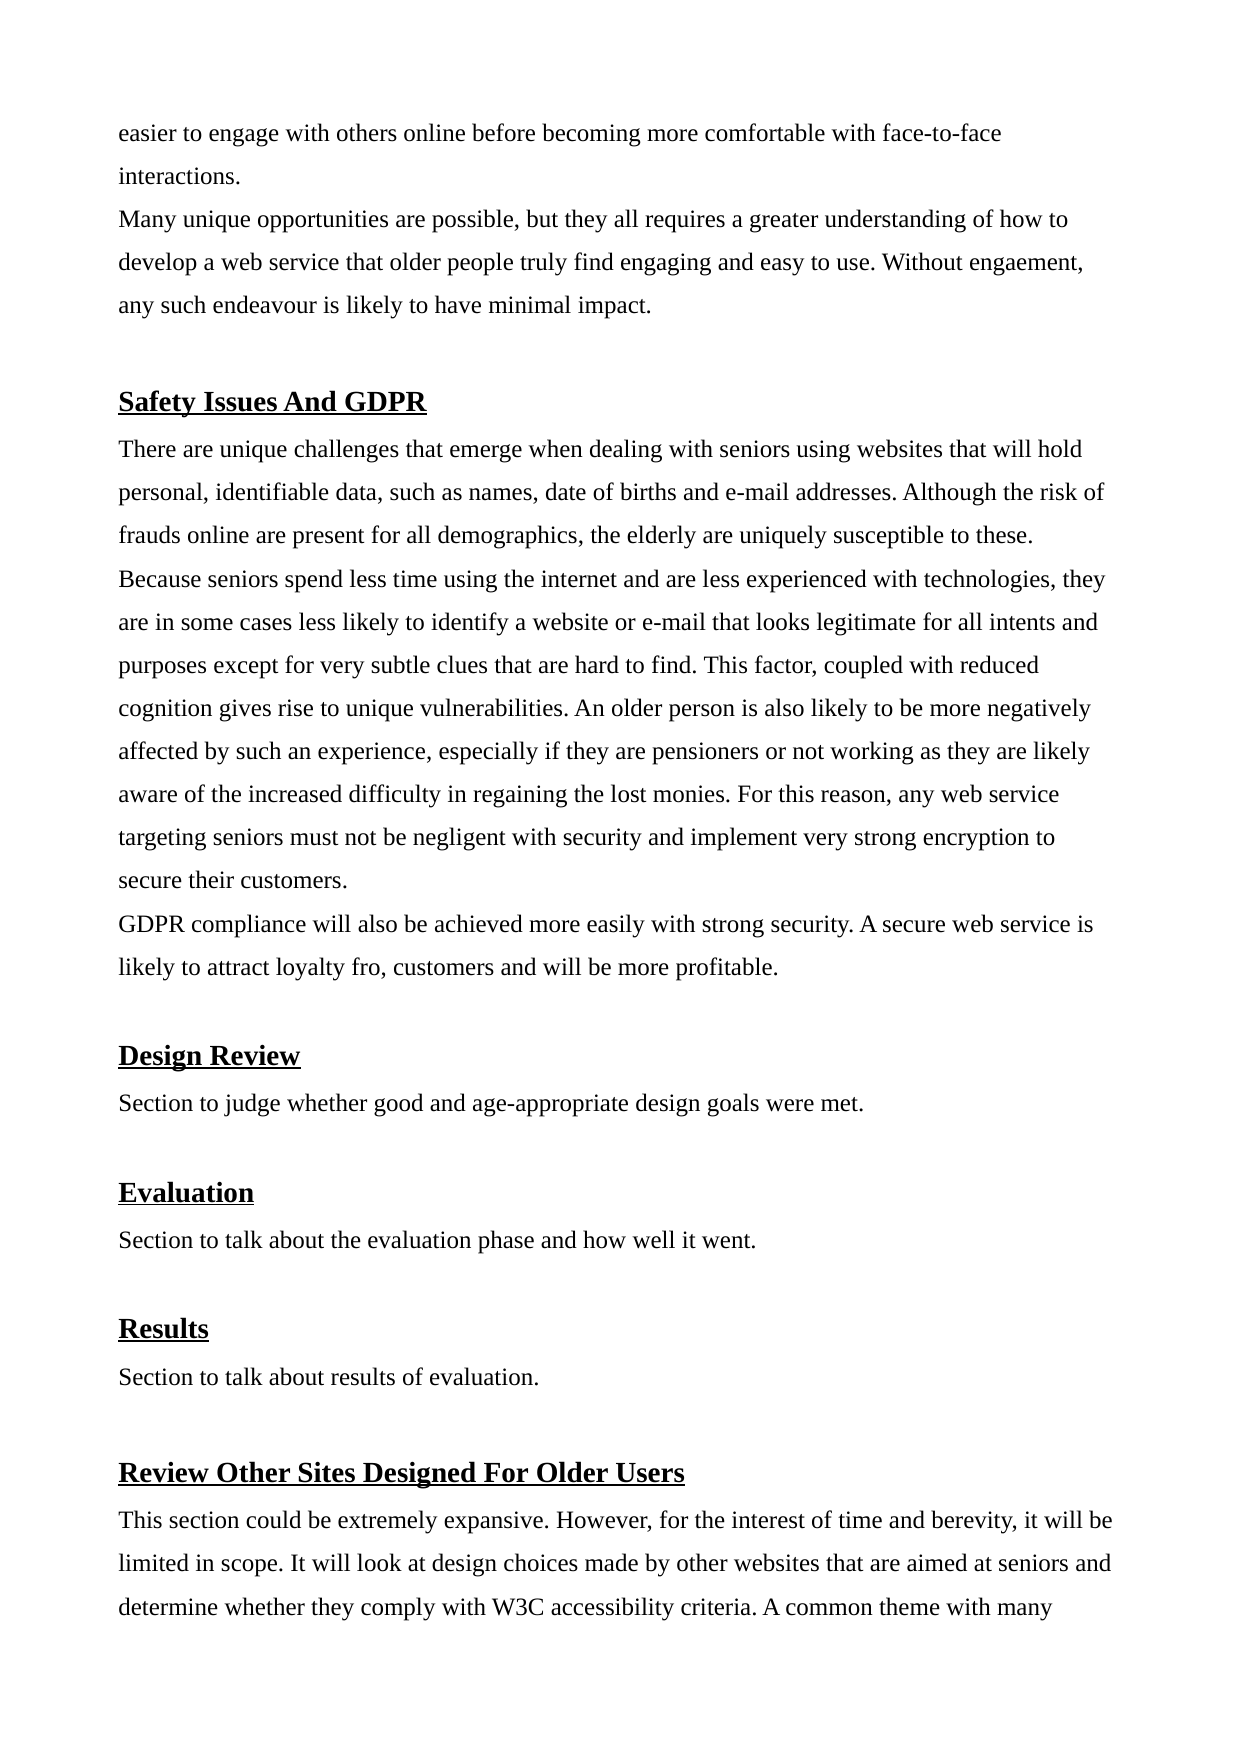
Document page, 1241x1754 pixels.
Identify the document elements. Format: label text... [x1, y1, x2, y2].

text There are unique challenges that emerge when dealing with seniors using websites that will hold personal, identifiable data, such as names, date of births and e-mail addresses. Although the risk of frauds online are present for all demographics, the elderly are uniquely susceptible to these. Because seniors spend less time using the internet and are less experienced with technologies, they are in some cases less likely to identify a website or e-mail that looks legitimate for all intents and purposes except for very subtle clues that are hard to find. This factor, coupled with reduced cognition gives rise to unique vulnerabilities. An older person is also likely to be more negatively affected by such an experience, especially if they are pensioners or not working as they are likely aware of the increased difficulty in regaining the lost monies. For this reason, any web service targeting seniors must not be negligent with security and implement very strong encryption to secure their customers. [118, 434, 1122, 894]
text Section to talk about the evaluation phase and how well it went. [118, 1225, 1122, 1254]
text Section to judge whether good and age-appropriate design goals were met. [118, 1088, 1122, 1117]
text Design Review [118, 1038, 1122, 1072]
text This section could be extremely expansive. However, for the interest of time and berevity, it will be limited in scope. It will look at design choices made by other websites that are aimed at seniors and determine whether they comply with W3C accessibility criteria. A common theme with many [118, 1505, 1122, 1620]
text Many unique opportunities are possible, but they all requires a greater understanding of how to develop a web service that older people truly find engaging and easy to use. Without engaement, any such endeavour is likely to have minimal impact. [118, 204, 1122, 319]
text Review Other Sites Designed For Older Users [118, 1455, 1122, 1488]
text easier to engage with others online before becoming more comfortable with face-to-face interactions. [118, 118, 1122, 190]
text Results [118, 1311, 1122, 1345]
text Section to talk about results of evaluation. [118, 1362, 1122, 1390]
text GDPR compliance will also be achieved more easily with strong security. A secure web service is likely to attract loyalty fro, customers and will be more profitable. [118, 909, 1122, 981]
text Evaluation [118, 1175, 1122, 1208]
text Safety Issues And GDPR [118, 384, 1122, 418]
